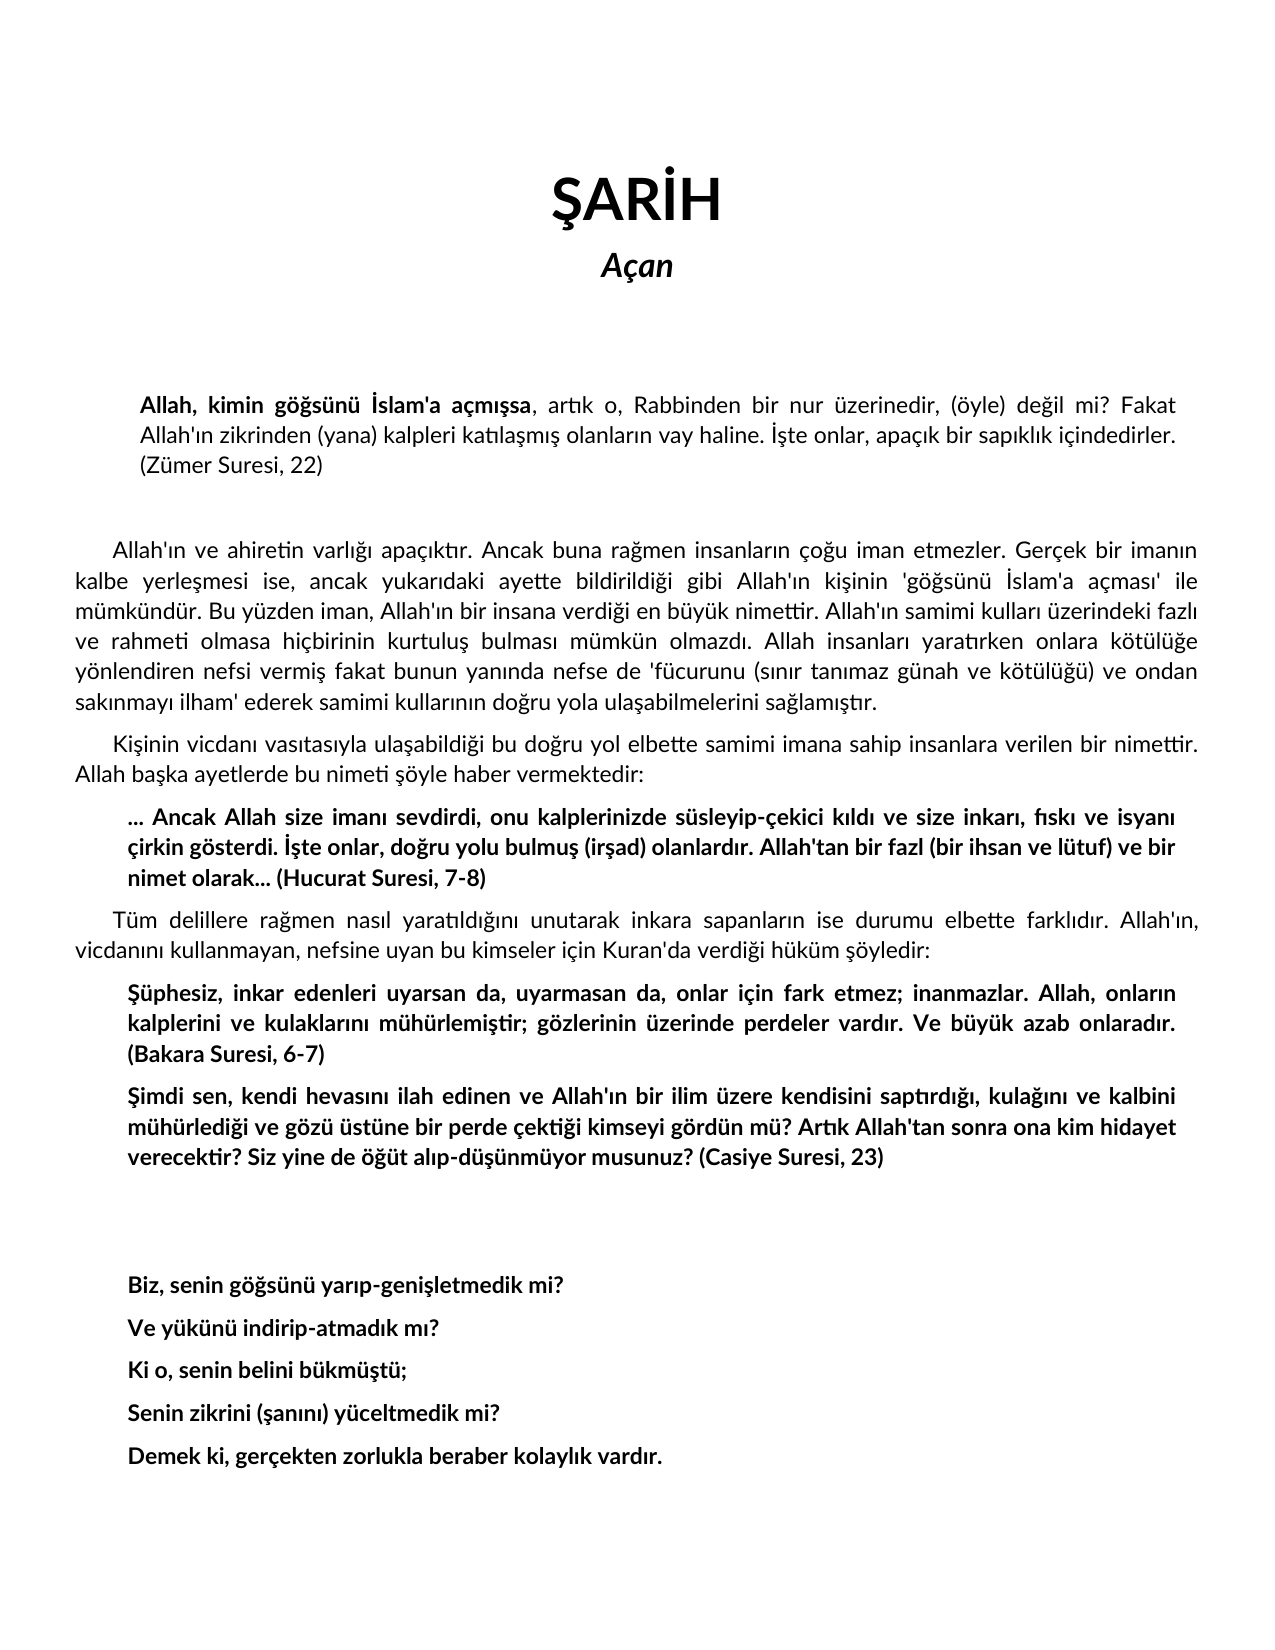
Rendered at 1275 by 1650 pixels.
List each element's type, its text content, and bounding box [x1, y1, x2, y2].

text Şimdi sen, kendi hevasını ilah edinen ve Allah'ın bir ilim üzere kendisini saptırdığı, kulağını ve kalbini mühürlediği ve gözü üstüne bir perde çektiği kimseyi gördün mü? Artık Allah'tan sonra ona kim hidayet verecektir? Siz yine de öğüt alıp-düşünmüyor musunuz? (Casiye Suresi, 23) [127, 1082, 1177, 1170]
text Ki o, senin belini bükmüştü; [127, 1356, 1177, 1383]
text Şüphesiz, inkar edenleri uyarsan da, uyarmasan da, onlar için fark etmez; inanmazlar. Allah, onların kalplerini ve kulaklarını mühürlemiştir; gözlerinin üzerinde perdeler vardır. Ve büyük azab onlaradır. (Bakara Suresi, 6-7) [127, 979, 1177, 1067]
text Allah, kimin göğsünü İslam'a açmışsa, artık o, Rabbinden bir nur üzerinedir, (öyle) değil mi? Fakat Allah'ın zikrinden (yana) kalpleri katılaşmış olanların vay haline. İşte onlar, apaçık bir sapıklık içindedirler. (Zümer Suresi, 22) [140, 390, 1178, 478]
text Senin zikrini (şanını) yüceltmedik mi? [127, 1399, 1177, 1426]
text Açan [75, 245, 1200, 285]
text ... Ancak Allah size imanı sevdirdi, onu kalplerinizde süsleyip-çekici kıldı ve size inkarı, fıskı ve isyanı çirkin gösterdi. İşte onlar, doğru yolu bulmuş (irşad) olanlardır. Allah'tan bir fazl (bir ihsan ve lütuf) ve bir nimet olarak... (Hucurat Suresi, 7-8) [127, 803, 1177, 891]
text Kişinin vicdanı vasıtasıyla ulaşabildiği bu doğru yol elbette samimi imana sahip insanlara verilen bir nimettir. Allah başka ayetlerde bu nimeti şöyle haber vermektedir: [75, 730, 1200, 788]
text Biz, senin göğsünü yarıp-genişletmedik mi? [127, 1271, 1177, 1298]
subtitle ŞARİH [75, 162, 1200, 232]
text Ve yükünü indirip-atmadık mı? [127, 1313, 1177, 1341]
text Tüm delillere rağmen nasıl yaratıldığını unutarak inkara sapanların ise durumu elbette farklıdır. Allah'ın, vicdanını kullanmayan, nefsine uyan bu kimseler için Kuran'da verdiği hüküm şöyledir: [75, 906, 1200, 964]
text Demek ki, gerçekten zorlukla beraber kolaylık vardır. [127, 1441, 1177, 1469]
text Allah'ın ve ahiretin varlığı apaçıktır. Ancak buna rağmen insanların çoğu iman etmezler. Gerçek bir imanın kalbe yerleşmesi ise, ancak yukarıdaki ayette bildirildiği gibi Allah'ın kişinin 'göğsünü İslam'a açması' ile mümkündür. Bu yüzden iman, Allah'ın bir insana verdiği en büyük nimettir. Allah'ın samimi kulları üzerindeki fazlı ve rahmeti olmasa hiçbirinin kurtuluş bulması mümkün olmazdı. Allah insanları yaratırken onlara kötülüğe yönlendiren nefsi vermiş fakat bunun yanında nefse de 'fücurunu (sınır tanımaz günah ve kötülüğü) ve ondan sakınmayı ilham' ederek samimi kullarının doğru yola ulaşabilmelerini sağlamıştır. [75, 536, 1200, 715]
